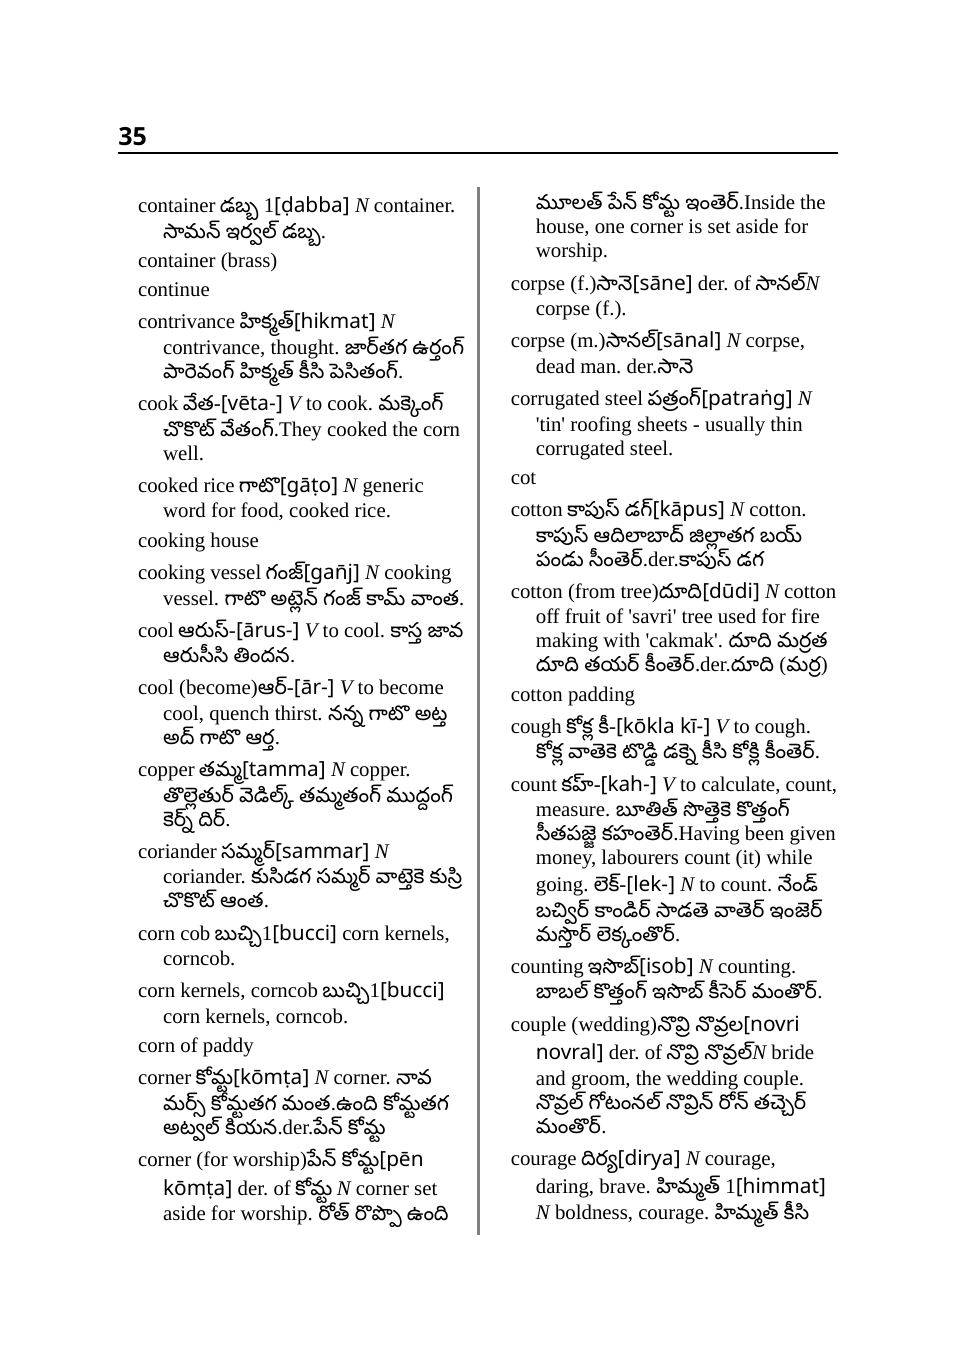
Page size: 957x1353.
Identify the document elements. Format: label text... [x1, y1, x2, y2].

text courageదిర్య[dirya] N courage, daring, brave. హిమ్మత్ 1[himmat] N boldness, courage. హిమ్మత్ కీసి [492, 1140, 837, 1228]
text corpse (f.)సానె[sāne] der. ofసానల్N corpse (f.). [492, 264, 837, 322]
text cookవేత-[vēta-] V to cook. మక్కెంగ్ చొకొట్ వేతంగ్.They cooked the corn well. [119, 385, 465, 467]
text container (brass) [119, 245, 465, 274]
text cool (become)ఆర్-[ār-] V to become cool, quench thirst. నన్న గాటొ అట్త అద్ గాటొ ఆర్త. [119, 669, 465, 751]
text continue [119, 274, 465, 303]
text cotton (from tree)దూది[dūdi] N cotton off fruit of 'savri' tree used for fire making with 'cakmak'. దూది మర్రత దూది తయర్ కీంతెర్.der.దూది (మర్ర) [492, 573, 837, 678]
text corn kernels, corncobబుచ్చి1[bucci] corn kernels, corncob. [119, 972, 465, 1030]
text corn of paddy [119, 1030, 465, 1059]
text cooked riceగాటొ[gāṭo] N generic word for food, cooked rice. [119, 467, 465, 524]
text cot [492, 462, 837, 491]
text coolఆరుస్-[ārus-] V to cool. కాస్త జావ ఆరుసీసి తిందన. [119, 612, 465, 669]
text corrugated steelపత్రంగ్[patraṅg] N 'tin' roofing sheets - usually thin corrugated steel. [492, 380, 837, 462]
text coughకోక్ల కీ-[kōkla kī-] V to cough. కోక్ల వాతెకె టొడ్డి డక్నె కీసి కోక్లి కీంతెర్. [492, 708, 837, 766]
text cotton padding [492, 678, 837, 708]
text corianderసమ్మర్[sammar] N coriander. కుసిడగ సమ్మర్ వాట్తెకె కుస్రి చొకొట్ ఆంత. [119, 833, 465, 914]
text cottonకాపుస్ డగ్[kāpus] N cotton. కాపుస్ ఆదిలాబాద్ జిల్లాతగ బయ్ పండు సీంతెర్.der.కాపుస్ డగ [492, 491, 837, 573]
text cooking vesselగంజ్[gan̄j] N cooking vessel. గాటొ అట్లెన్ గంజ్ కామ్ వాంత. [119, 554, 465, 612]
text copperతమ్మ[tamma] N copper. తొల్లెతుర్ వెడిల్క్ తమ్మతంగ్ ముద్దంగ్ కెర్న్ దిర్. [119, 751, 465, 833]
text corner (for worship)పేన్ కోమ్ట[pēn kōmṭa] der. ofకోమ్టN corner set aside for worship. రోత్ రొప్పొ ఉంది [119, 1141, 465, 1229]
text corn cobబుచ్చి1[bucci] corn kernels, corncob. [119, 914, 465, 972]
text contrivanceహిక్మత్[hikmat] N contrivance, thought. జార్‌తగ ఉర్తంగ్ పారెవంగ్ హిక్మత్ కీసి పెసితంగ్. [119, 303, 465, 385]
text మూలత్ పేన్ కోమ్ట ఇంతెర్.Inside the house, one corner is set aside for worship. [492, 188, 837, 264]
text couple (wedding)నొవ్రి నొవ్రల[novri novral] der. ofనొవ్రి నొవ్రల్N bride and groom, the wedding couple. నొవ్రల్ గోటంనల్ నొవ్రిన్ రోన్ తచ్చెర్ మంతొర్. [492, 1006, 837, 1140]
text cornerకోమ్ట[kōmṭa] N corner. నావ మర్స్ కోమ్టతగ మంత.ఉంది కోమ్టతగ అట్వల్ కియన.der.పేన్ కోమ్ట [119, 1059, 465, 1141]
text containerడబ్బ 1[ḍabba] N container. సామన్ ఇర్వల్ డబ్బ. [119, 188, 465, 245]
text countకహ్-[kah-] V to calculate, count, measure. బూతిత్ సొత్తెకె కొత్తంగ్ సీతపజ్జె కహంతెర్.Having been given money, labourers count (it) while going. లెక్-[lek-] N to count. నేండ్ బచ్విర్ కాండిర్ సాడతె వాతెర్ ఇంజెర్ మస్తొర్ లెక్కంతొర్. [492, 766, 837, 948]
text cooking house [119, 524, 465, 554]
text countingఇసొబ్[isob] N counting. బాబల్ కొత్తంగ్ ఇసొబ్ కీసెర్ మంతొర్. [492, 948, 837, 1006]
text corpse (m.)సానల్[sānal] N corpse, dead man. der.సానె [492, 322, 837, 380]
